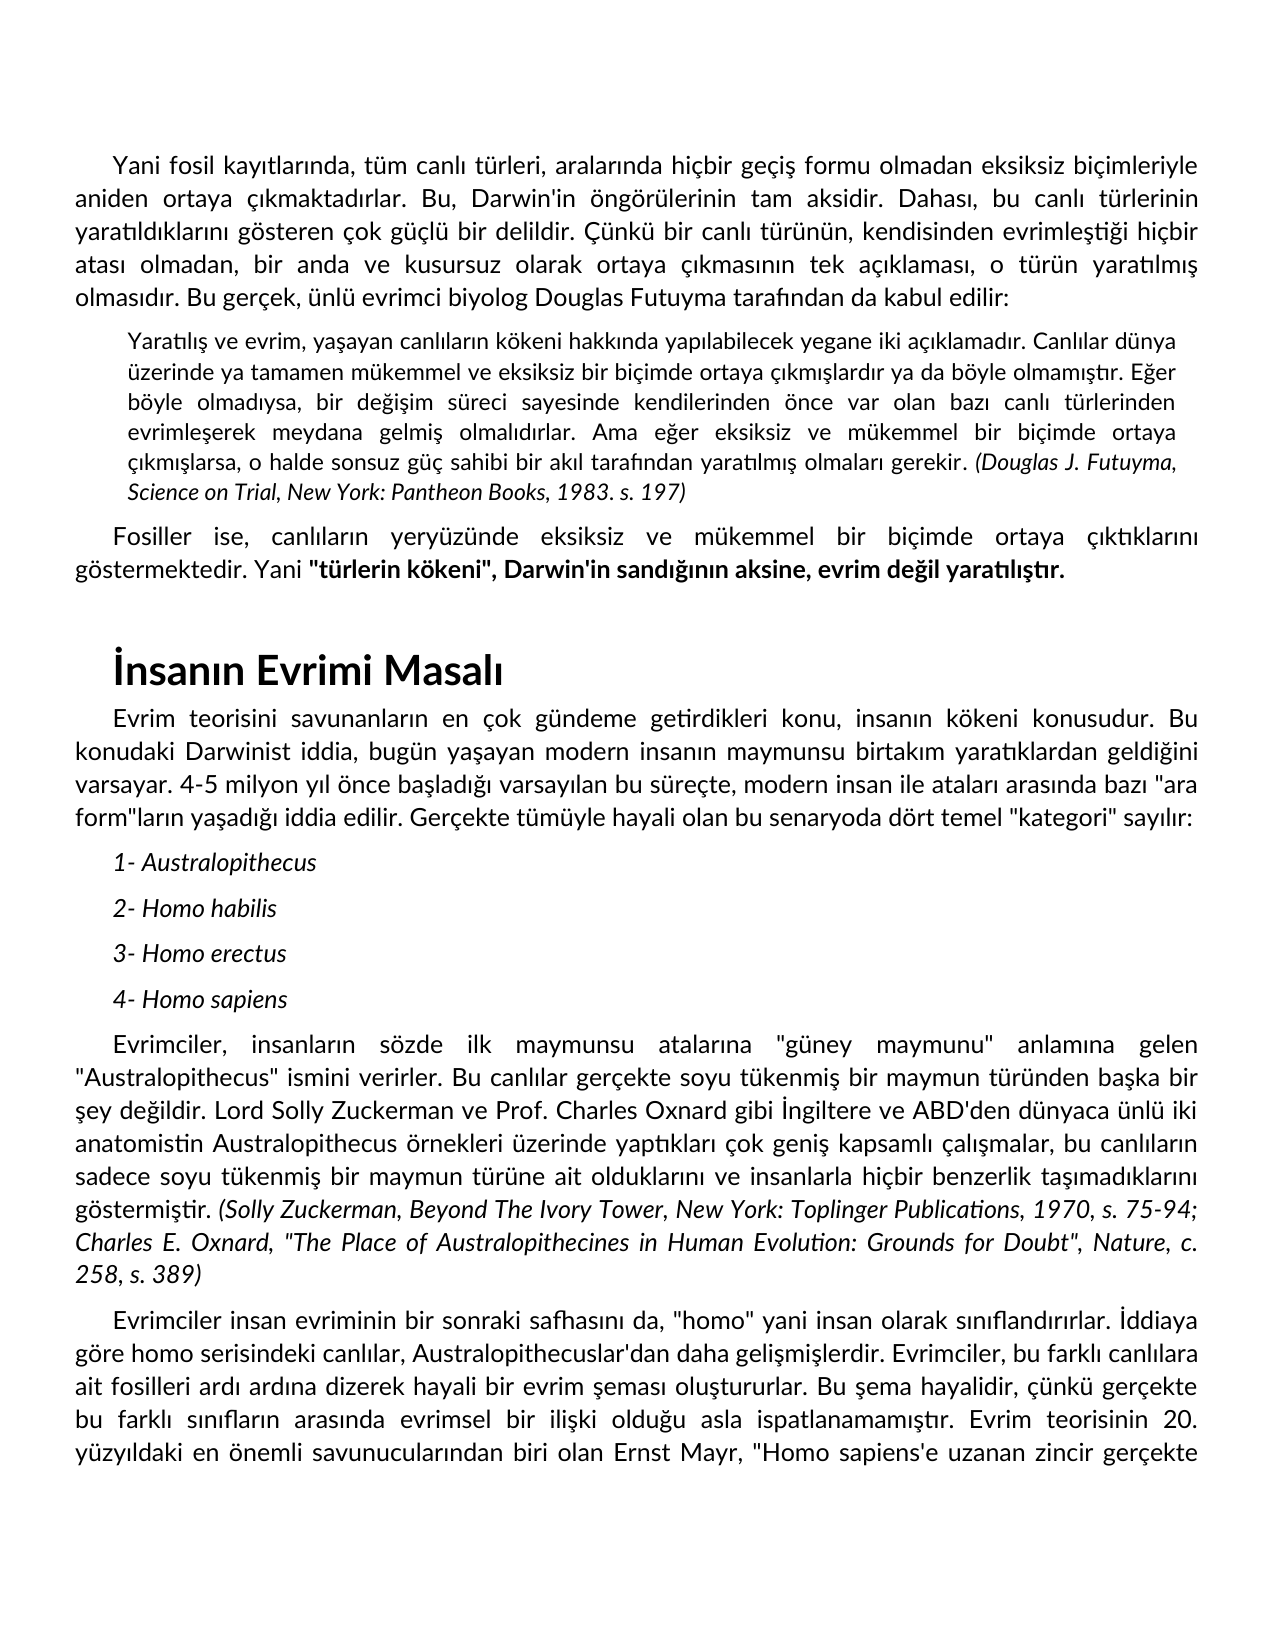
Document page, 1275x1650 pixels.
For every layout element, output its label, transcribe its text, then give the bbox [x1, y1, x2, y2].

text Evrimciler insan evriminin bir sonraki safhasını da, "homo" yani insan olarak sınıflandırırlar. İddiaya göre homo serisindeki canlılar, Australopithecuslar'dan daha gelişmişlerdir. Evrimciler, bu farklı canlılara ait fosilleri ardı ardına dizerek hayali bir evrim şeması oluştururlar. Bu şema hayalidir, çünkü gerçekte bu farklı sınıfların arasında evrimsel bir ilişki olduğu asla ispatlanamamıştır. Evrim teorisinin 20. yüzyıldaki en önemli savunucularından biri olan Ernst Mayr, "Homo sapiens'e uzanan zincir gerçekte [75, 1304, 1200, 1466]
text 3- Homo erectus [75, 938, 1200, 968]
text 1- Australopithecus [75, 847, 1200, 877]
text Evrim teorisini savunanların en çok gündeme getirdikleri konu, insanın kökeni konusudur. Bu konudaki Darwinist iddia, bugün yaşayan modern insanın maymunsu birtakım yaratıklardan geldiğini varsayar. 4-5 milyon yıl önce başladığı varsayılan bu süreçte, modern insan ile ataları arasında bazı "ara form"ların yaşadığı iddia edilir. Gerçekte tümüyle hayali olan bu senaryoda dört temel "kategori" sayılır: [75, 703, 1200, 832]
text Evrimciler, insanların sözde ilk maymunsu atalarına "güney maymunu" anlamına gelen "Australopithecus" ismini verirler. Bu canlılar gerçekte soyu tükenmiş bir maymun türünden başka bir şey değildir. Lord Solly Zuckerman ve Prof. Charles Oxnard gibi İngiltere ve ABD'den dünyaca ünlü iki anatomistin Australopithecus örnekleri üzerinde yaptıkları çok geniş kapsamlı çalışmalar, bu canlıların sadece soyu tükenmiş bir maymun türüne ait olduklarını ve insanlarla hiçbir benzerlik taşımadıklarını göstermiştir. (Solly Zuckerman, Beyond The Ivory Tower, New York: Toplinger Publications, 1970, s. 75-94; Charles E. Oxnard, "The Place of Australopithecines in Human Evolution: Grounds for Doubt", Nature, c. 258, s. 389) [75, 1029, 1200, 1289]
text Fosiller ise, canlıların yeryüzünde eksiksiz ve mükemmel bir biçimde ortaya çıktıklarını göstermektedir. Yani "türlerin kökeni", Darwin'in sandığının aksine, evrim değil yaratılıştır. [75, 521, 1200, 584]
subtitle İnsanın Evrimi Masalı [112, 644, 1200, 694]
text Yani fosil kayıtlarında, tüm canlı türleri, aralarında hiçbir geçiş formu olmadan eksiksiz biçimleriyle aniden ortaya çıkmaktadırlar. Bu, Darwin'in öngörülerinin tam aksidir. Dahası, bu canlı türlerinin yaratıldıklarını gösteren çok güçlü bir delildir. Çünkü bir canlı türünün, kendisinden evrimleştiği hiçbir atası olmadan, bir anda ve kusursuz olarak ortaya çıkmasının tek açıklaması, o türün yaratılmış olmasıdır. Bu gerçek, ünlü evrimci biyolog Douglas Futuyma tarafından da kabul edilir: [75, 150, 1200, 312]
text Yaratılış ve evrim, yaşayan canlıların kökeni hakkında yapılabilecek yegane iki açıklamadır. Canlılar dünya üzerinde ya tamamen mükemmel ve eksiksiz bir biçimde ortaya çıkmışlardır ya da böyle olmamıştır. Eğer böyle olmadıysa, bir değişim süreci sayesinde kendilerinden önce var olan bazı canlı türlerinden evrimleşerek meydana gelmiş olmalıdırlar. Ama eğer eksiksiz ve mükemmel bir biçimde ortaya çıkmışlarsa, o halde sonsuz güç sahibi bir akıl tarafından yaratılmış olmaları gerekir. (Douglas J. Futuyma, Science on Trial, New York: Pantheon Books, 1983. s. 197) [127, 327, 1177, 506]
text 4- Homo sapiens [75, 983, 1200, 1013]
text 2- Homo habilis [75, 892, 1200, 922]
